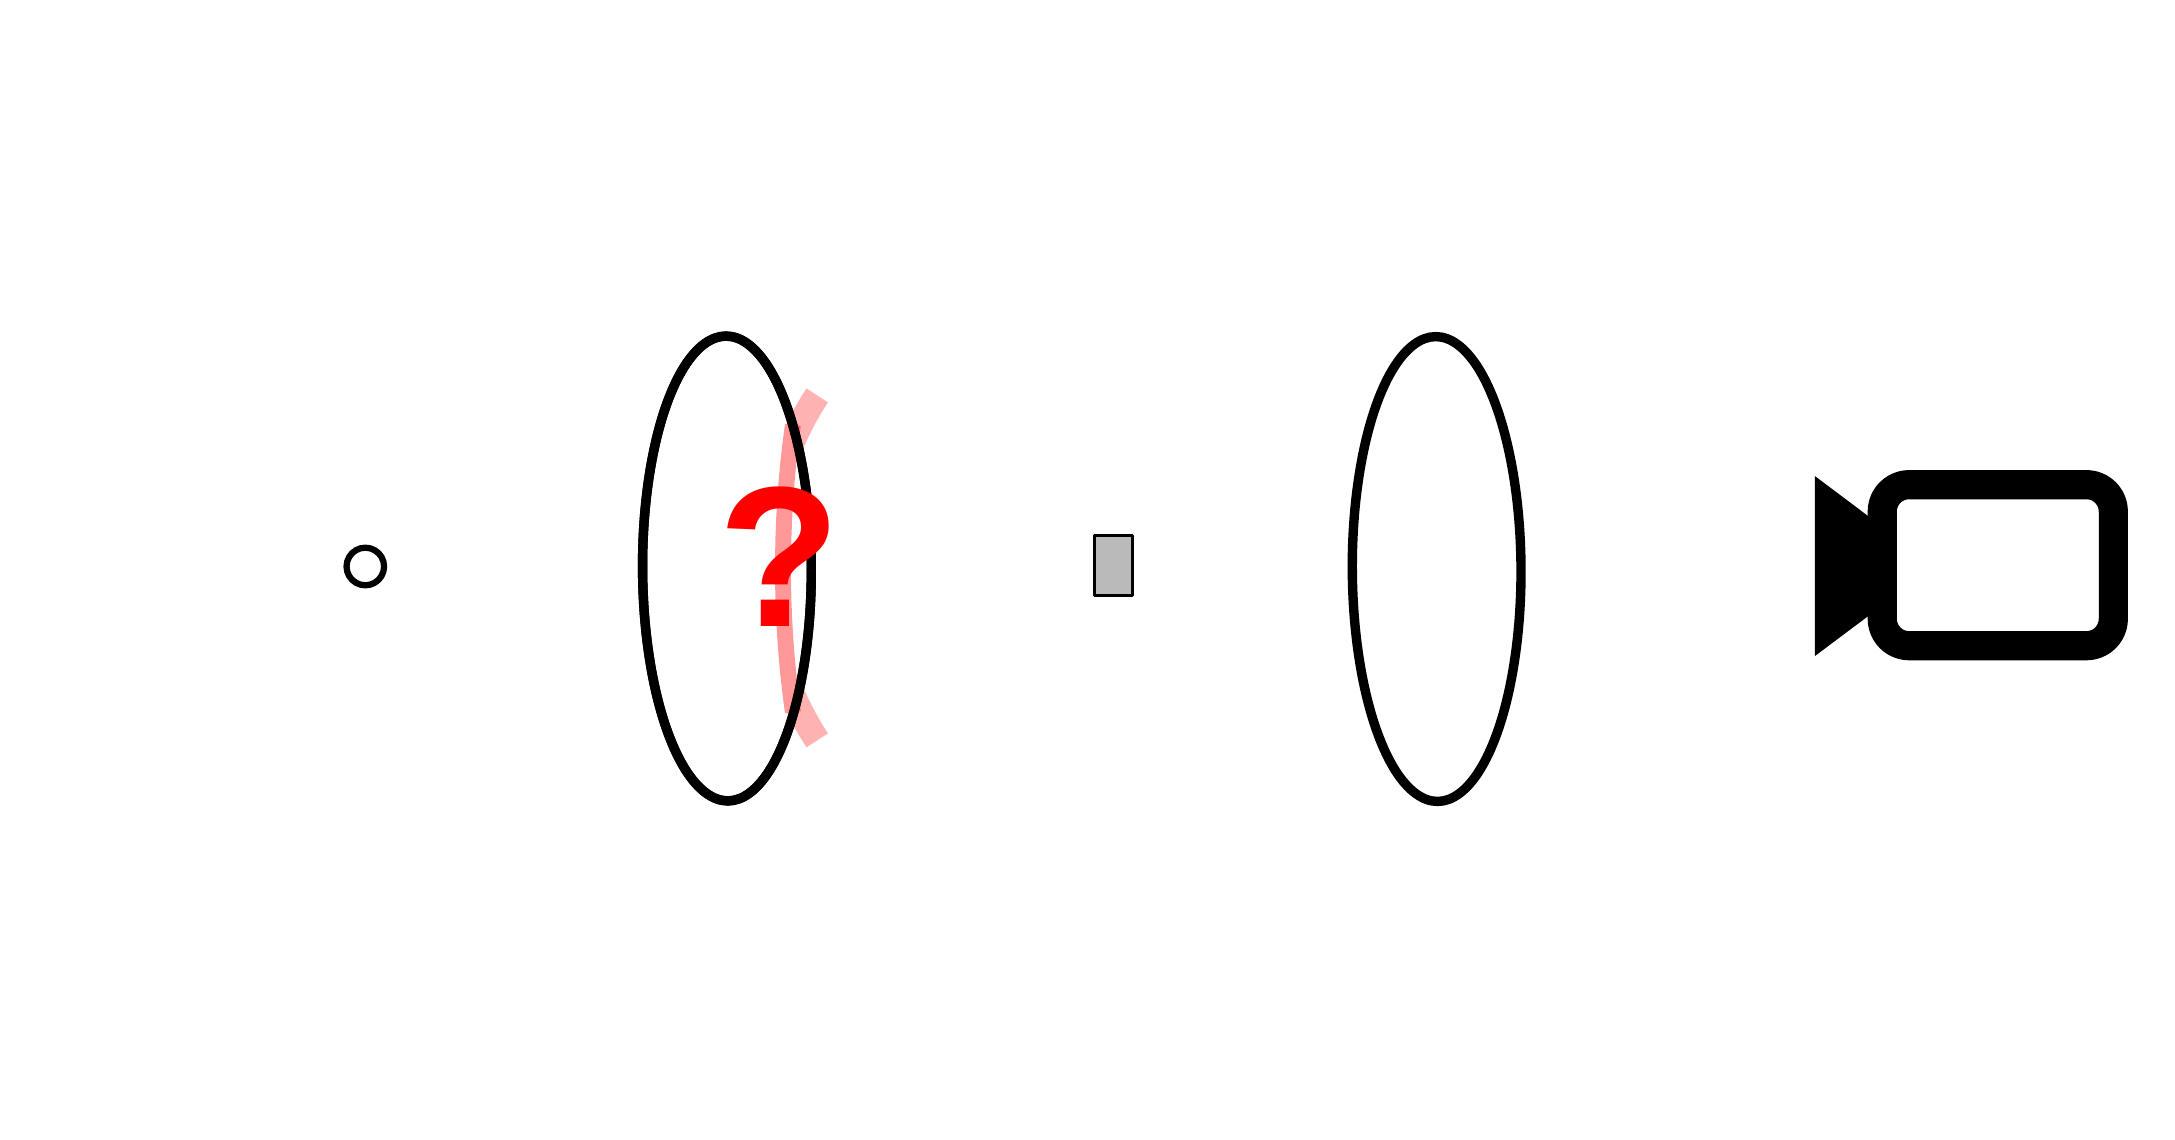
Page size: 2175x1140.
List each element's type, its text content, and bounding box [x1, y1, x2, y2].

text_box ? [675, 438, 886, 677]
text_box [1882, 484, 2114, 646]
text_box [648, 341, 796, 796]
text_box [715, 0, 1747, 1140]
text_box [1814, 476, 1875, 657]
